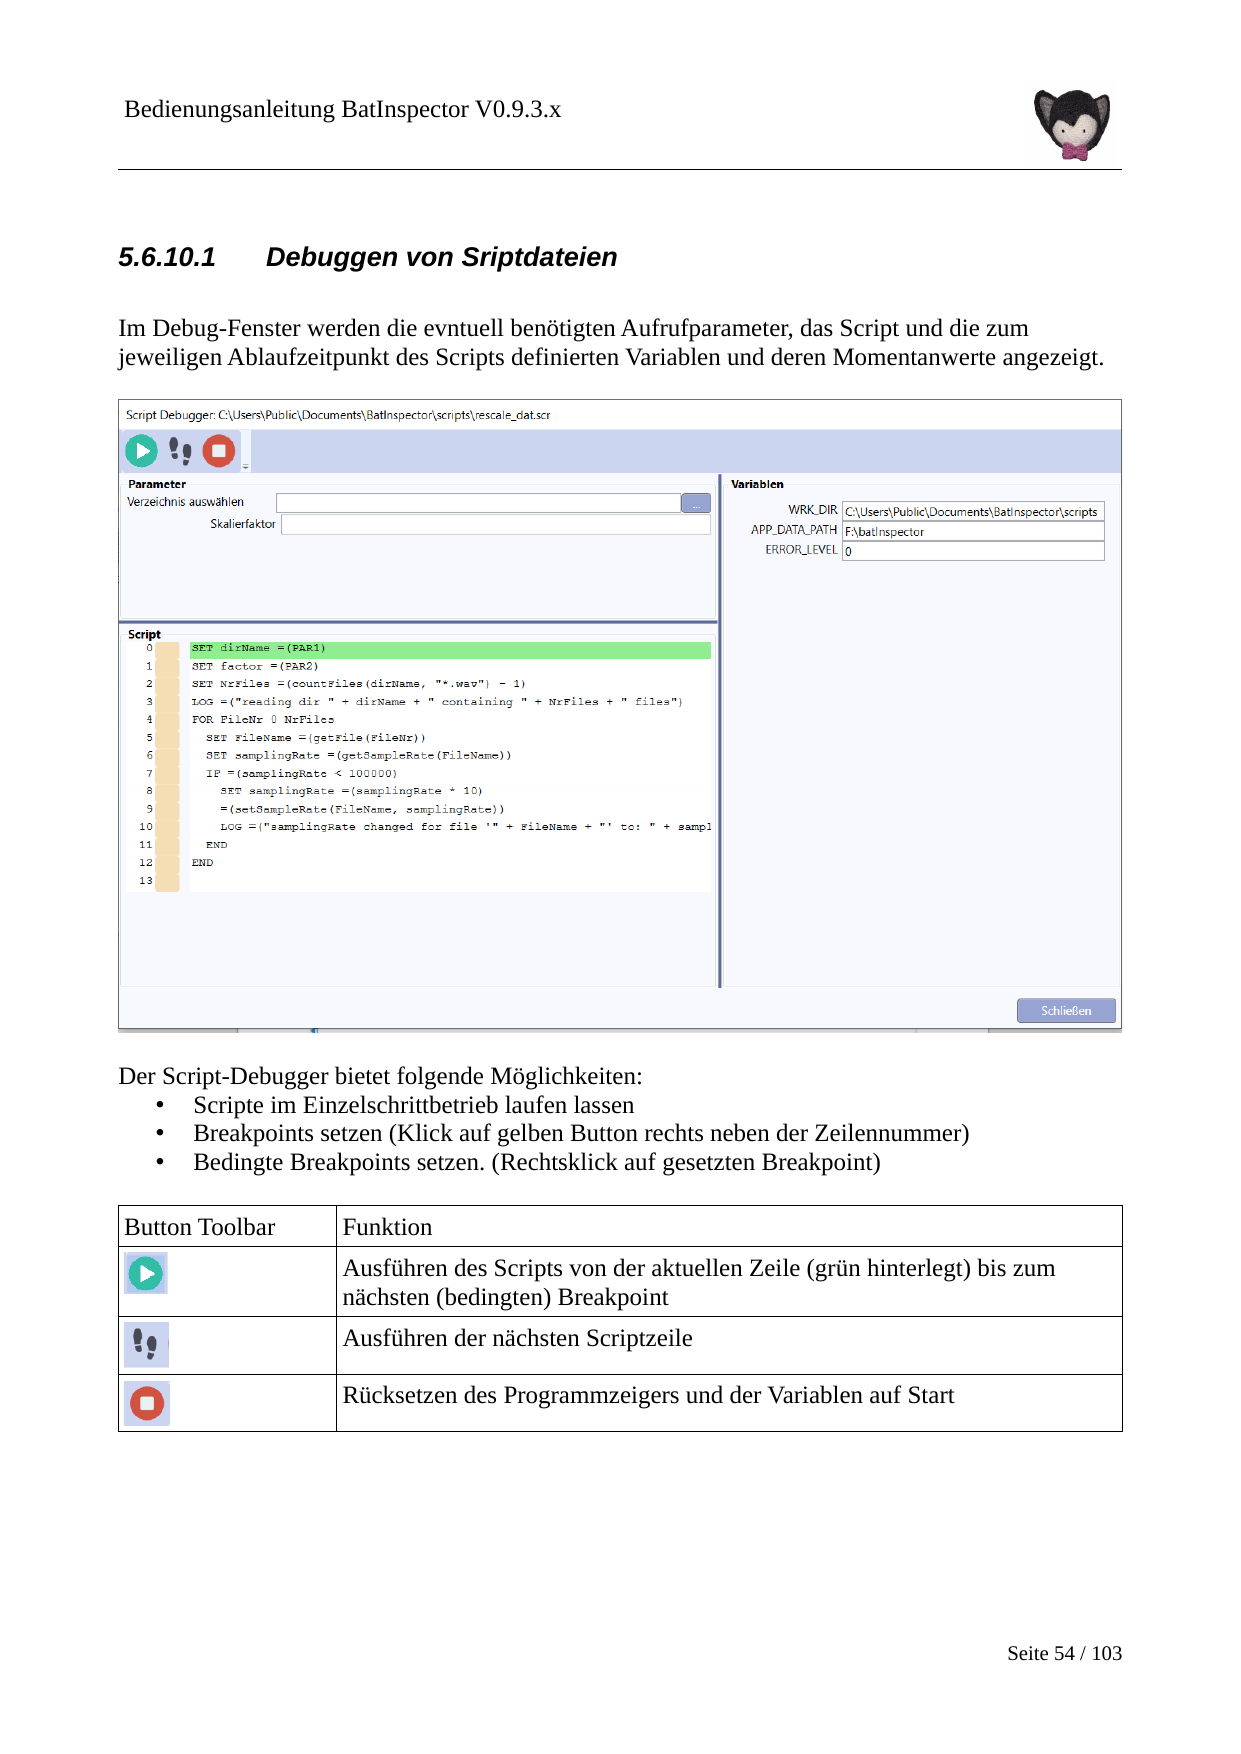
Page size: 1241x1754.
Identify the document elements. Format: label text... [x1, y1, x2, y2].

picture [123, 1322, 169, 1368]
picture [123, 1380, 171, 1426]
table_cell [119, 1375, 336, 1431]
table_cell Rücksetzen des Programmzeigers und der Variablen auf Start [337, 1375, 1122, 1431]
table_header Button Toolbar [119, 1206, 336, 1246]
text Im Debug-Fenster werden die evntuell benötigten Aufrufparameter, das Script und die zum jeweiligen Ablaufzeitpunkt des Scripts definierten Variablen und deren Momentanwerte angezeigt. [118, 313, 1122, 371]
table_cell Ausführen des Scripts von der aktuellen Zeile (grün hinterlegt) bis zum nächsten (bedingten) Breakpoint [337, 1247, 1122, 1316]
picture [123, 1252, 168, 1294]
list Breakpoints setzen (Klick auf gelben Button rechts neben der Zeilennummer) [156, 1118, 1122, 1147]
picture [118, 399, 1123, 1033]
text Der Script-Debugger bietet folgende Möglichkeiten: [118, 1061, 1122, 1090]
table_cell [119, 1247, 336, 1316]
subtitle Debuggen von Sriptdateien [118, 241, 1122, 272]
table_header Funktion [337, 1206, 1122, 1246]
table_cell Ausführen der nächsten Scriptzeile [337, 1317, 1122, 1373]
picture [1030, 80, 1119, 169]
list Bedingte Breakpoints setzen. (Rechtsklick auf gesetzten Breakpoint) [156, 1147, 1122, 1176]
list Scripte im Einzelschrittbetrieb laufen lassen [156, 1090, 1122, 1118]
table_cell [119, 1317, 336, 1373]
